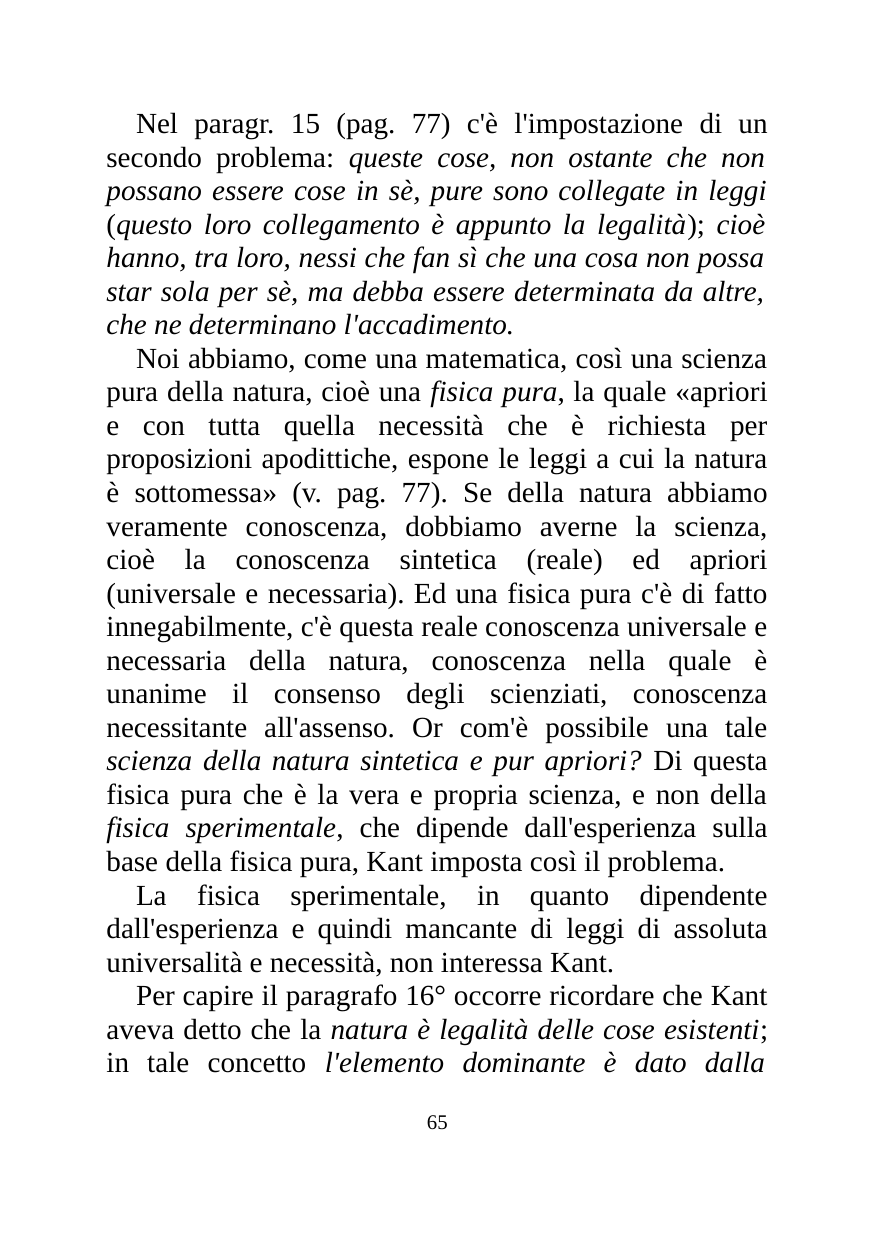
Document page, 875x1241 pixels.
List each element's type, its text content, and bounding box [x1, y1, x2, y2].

text La fisica sperimentale, in quanto dipendente dall'esperienza e quindi mancante di leggi di assoluta universalità e necessità, non interessa Kant. [106, 878, 768, 978]
text Nel paragr. 15 (pag. 77) c'è l'impostazione di un secondo problema: queste cose, non ostante che non possano essere cose in sè, pure sono collegate in leggi (questo loro collegamento è appunto la legalità); cioè hanno, tra loro, nessi che fan sì che una cosa non possa star sola per sè, ma debba essere determinata da altre, che ne determinano l'accadimento. [106, 106, 768, 341]
text Per capire il paragrafo 16° occorre ricordare che Kant aveva detto che la natura è legalità delle cose esistenti; in tale concetto l'elemento dominante è dato dalla [106, 978, 768, 1079]
text Noi abbiamo, come una matematica, così una scienza pura della natura, cioè una fisica pura, la quale «apriori e con tutta quella necessità che è richiesta per proposizioni apodittiche, espone le leggi a cui la natura è sottomessa» (v. pag. 77). Se della natura abbiamo veramente conoscenza, dobbiamo averne la scienza, cioè la conoscenza sintetica (reale) ed apriori (universale e necessaria). Ed una fisica pura c'è di fatto innegabilmente, c'è questa reale conoscenza universale e necessaria della natura, conoscenza nella quale è unanime il consenso degli scienziati, conoscenza necessitante all'assenso. Or com'è possibile una tale scienza della natura sintetica e pur apriori? Di questa fisica pura che è la vera e propria scienza, e non della fisica sperimentale, che dipende dall'esperienza sulla base della fisica pura, Kant imposta così il problema. [106, 341, 768, 878]
